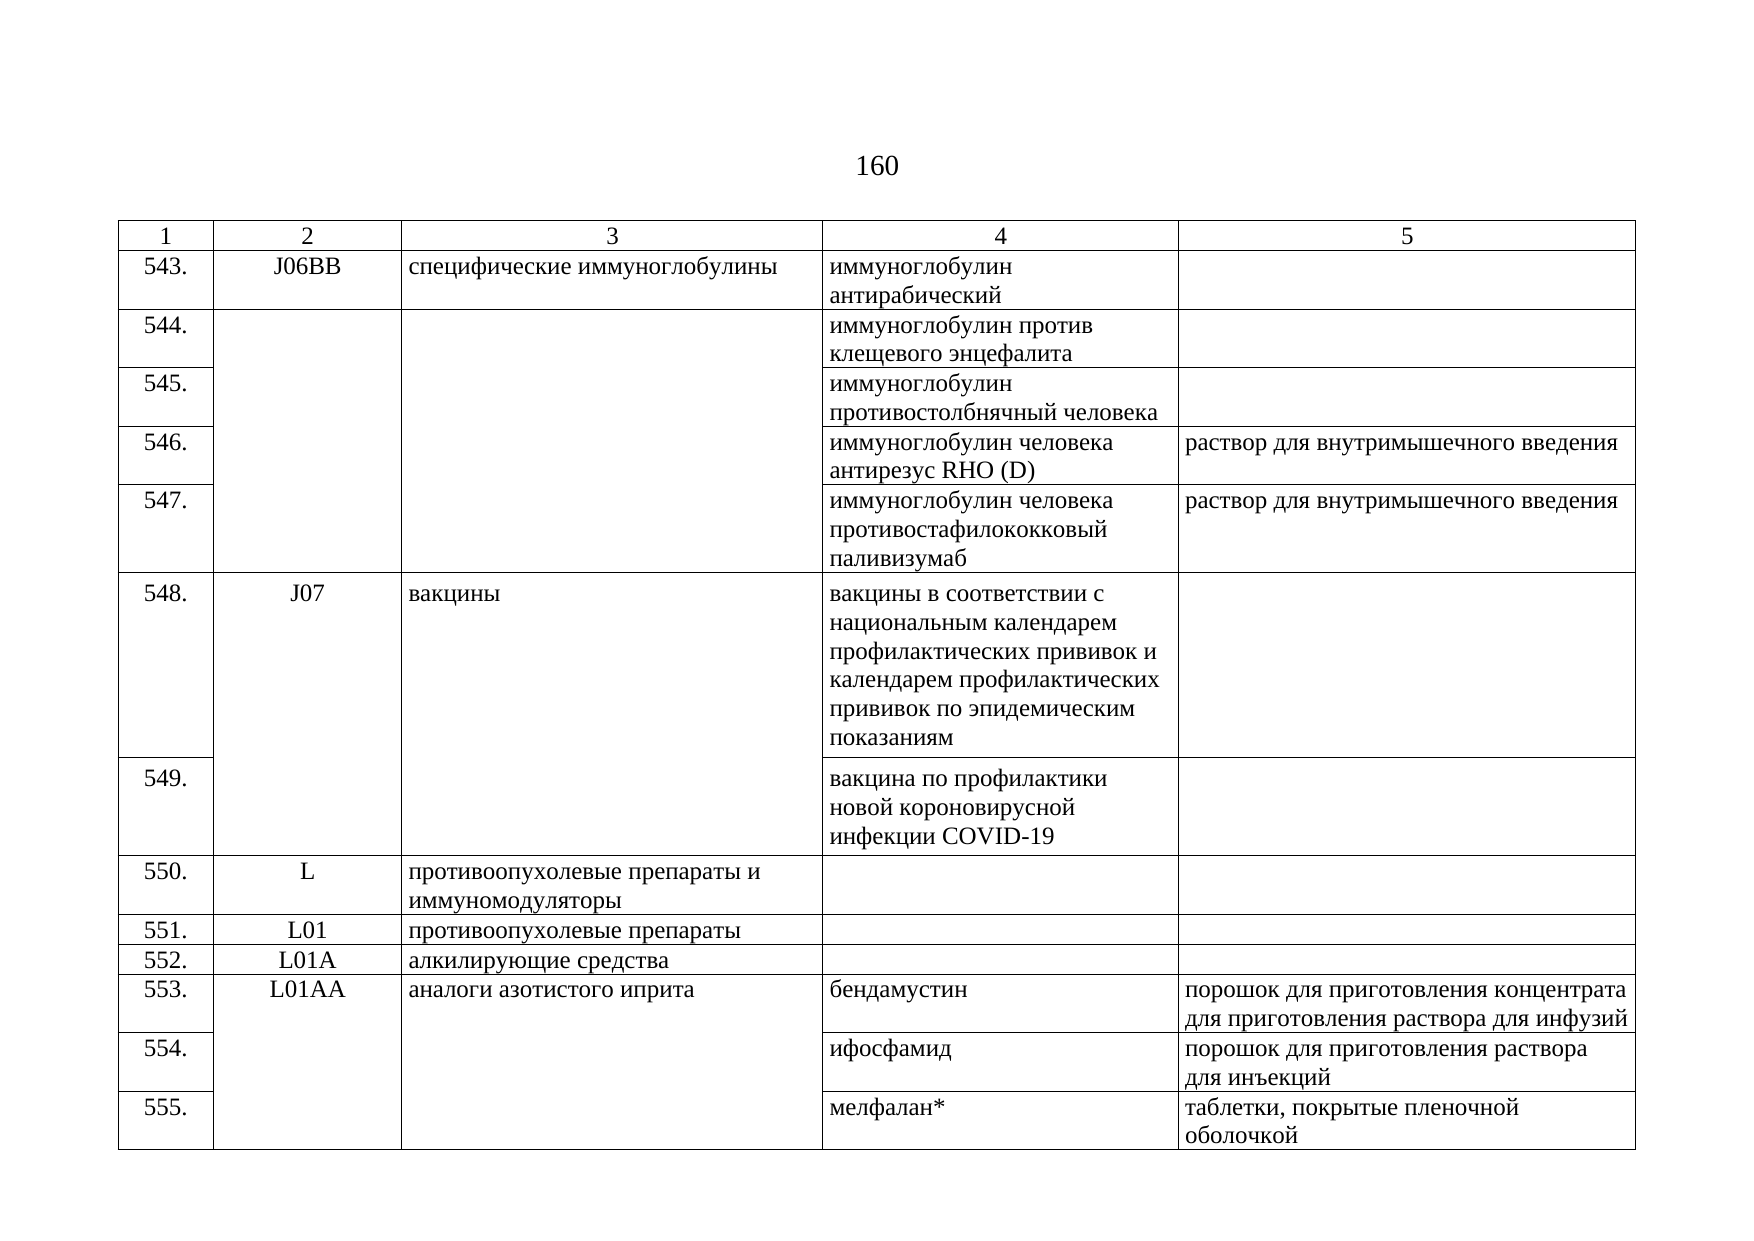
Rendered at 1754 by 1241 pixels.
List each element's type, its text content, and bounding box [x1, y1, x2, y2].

table_cell L01 [214, 915, 401, 944]
table_cell [119, 975, 213, 1032]
table_cell [119, 945, 213, 973]
table_cell [119, 368, 213, 426]
table_cell J06ВВ [214, 251, 401, 309]
table_cell вакцины [402, 573, 822, 757]
table_cell [402, 367, 822, 426]
table_cell [214, 310, 401, 367]
table_cell [1179, 915, 1635, 944]
table_cell специфические иммуноглобулины [402, 251, 822, 309]
table_cell противоопухолевые препараты [402, 915, 822, 944]
table_cell иммуноглобулин антирабический [823, 251, 1178, 309]
table_cell [119, 856, 213, 914]
table_cell [1179, 251, 1635, 309]
table_cell [402, 426, 822, 484]
table_cell [119, 485, 213, 572]
table_cell [1179, 573, 1635, 757]
table_cell раствор для внутримышечного введения [1179, 485, 1635, 572]
table_cell [119, 758, 213, 855]
table_cell [119, 573, 213, 757]
table_cell мелфалан* [823, 1092, 1178, 1149]
table_cell вакцины в соответствии с национальным календарем профилактических прививок и календарем профилактических прививок по эпидемическим показаниям [823, 573, 1178, 757]
table_cell J07 [214, 573, 401, 757]
table_cell порошок для приготовления концентрата для приготовления раствора для инфузий [1179, 975, 1635, 1032]
table_cell [214, 484, 401, 572]
table_cell вакцина по профилактики новой короновирусной инфекции COVID-19 [823, 758, 1178, 855]
table_cell [214, 757, 401, 855]
table_cell [823, 915, 1178, 944]
table_cell противоопухолевые препараты и иммуномодуляторы [402, 856, 822, 914]
table_header 2 [214, 221, 401, 250]
table_header 1 [119, 221, 213, 250]
table_cell аналоги азотистого иприта [402, 975, 822, 1149]
table_cell [119, 1033, 213, 1091]
table_cell иммуноглобулин противостолбнячный человека [823, 368, 1178, 426]
table_cell L01A [214, 945, 401, 973]
table_cell [119, 427, 213, 484]
table_cell [214, 367, 401, 426]
table_cell раствор для внутримышечного введения [1179, 427, 1635, 484]
table_cell иммуноглобулин человека антирезус RHO (D) [823, 427, 1178, 484]
table_cell [119, 1092, 213, 1149]
table_cell [119, 310, 213, 367]
table_cell бендамустин [823, 975, 1178, 1032]
table_cell [823, 856, 1178, 914]
table_header 5 [1179, 221, 1635, 250]
table_cell ифосфамид [823, 1033, 1178, 1091]
table_cell иммуноглобулин человека противостафилококковый паливизумаб [823, 485, 1178, 572]
table_cell [402, 310, 822, 367]
table_cell таблетки, покрытые пленочной оболочкой [1179, 1092, 1635, 1149]
table_cell L01AA [214, 975, 401, 1149]
table_cell [1179, 758, 1635, 855]
table_cell [1179, 310, 1635, 367]
table_cell [402, 757, 822, 855]
table_cell порошок для приготовления раствора для инъекций [1179, 1033, 1635, 1091]
table_cell [119, 915, 213, 944]
table_header 4 [823, 221, 1178, 250]
table_cell L [214, 856, 401, 914]
table_cell [402, 484, 822, 572]
table_cell [119, 251, 213, 309]
table_cell иммуноглобулин против клещевого энцефалита [823, 310, 1178, 367]
table_cell [823, 945, 1178, 973]
table_cell [1179, 856, 1635, 914]
table_cell [1179, 368, 1635, 426]
table_cell [214, 426, 401, 484]
table_header 3 [402, 221, 822, 250]
table_cell алкилирующие средства [402, 945, 822, 973]
table_cell [1179, 945, 1635, 973]
